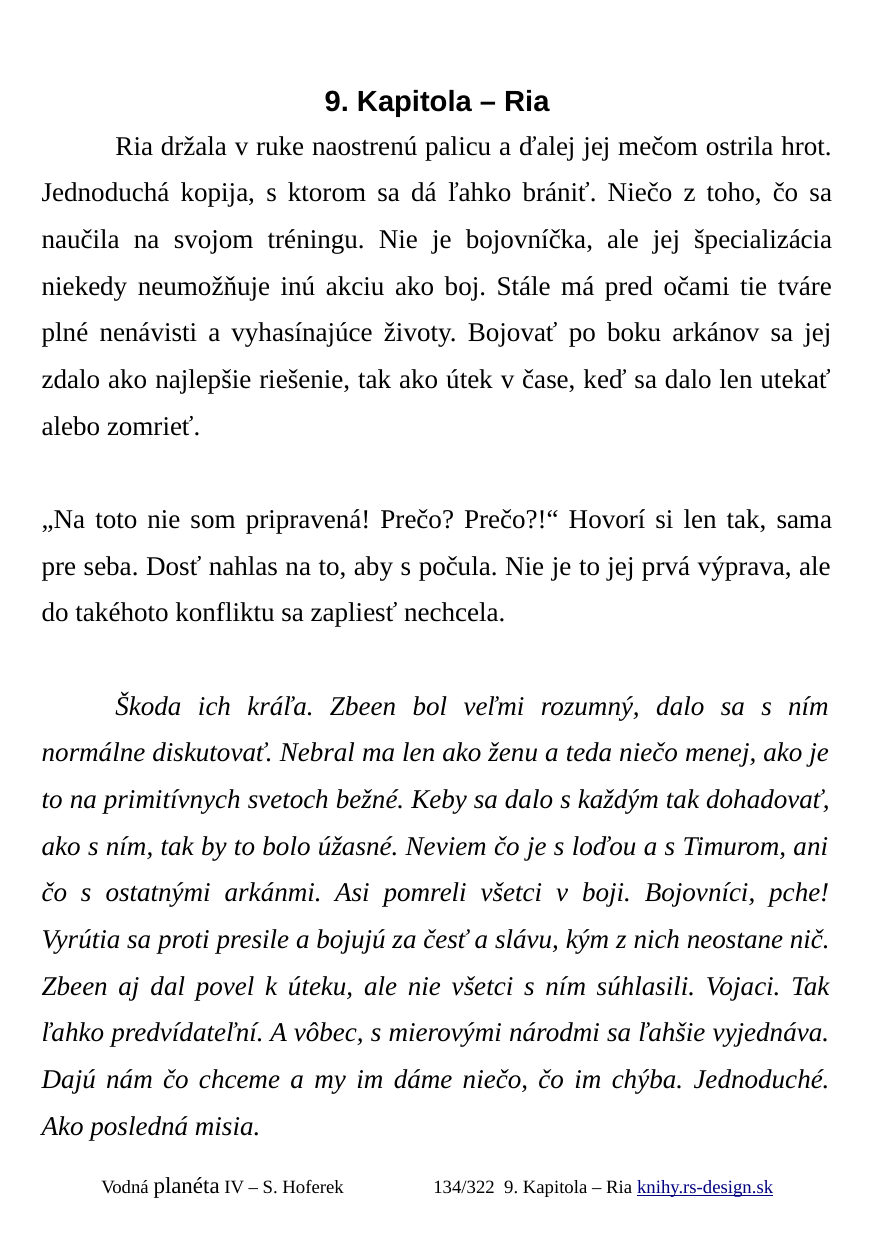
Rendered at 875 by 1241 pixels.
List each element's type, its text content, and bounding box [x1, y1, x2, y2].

text Škoda ich kráľa. Zbeen bol veľmi rozumný, dalo sa s ním normálne diskutovať. Nebral ma len ako ženu a teda niečo menej, ako je to na primitívnych svetoch bežné. Keby sa dalo s každým tak dohadovať, ako s ním, tak by to bolo úžasné. Neviem čo je s loďou a s Timurom, ani čo s ostatnými arkánmi. Asi pomreli všetci v boji. Bojovníci, pche! Vyrútia sa proti presile a bojujú za česť a slávu, kým z nich neostane nič. Zbeen aj dal povel k úteku, ale nie všetci s ním súhlasili. Vojaci. Tak ľahko predvídateľní. A vôbec, s mierovými národmi sa ľahšie vyjednáva. Dajú nám čo chceme a my im dáme niečo, čo im chýba. Jednoduché. Ako posledná misia. [41, 690, 833, 1141]
text „Na toto nie som pripravená! Prečo? Prečo?!“ Hovorí si len tak, sama pre seba. Dosť nahlas na to, aby s počula. Nie je to jej prvá výprava, ale do takéhoto konfliktu sa zapliesť nechcela. [41, 503, 833, 628]
subtitle 9. Kapitola – Ria [41, 84, 833, 117]
text Ria držala v ruke naostrenú palicu a ďalej jej mečom ostrila hrot. Jednoduchá kopija, s ktorom sa dá ľahko brániť. Niečo z toho, čo sa naučila na svojom tréningu. Nie je bojovníčka, ale jej špecializácia niekedy neumožňuje inú akciu ako boj. Stále má pred očami tie tváre plné nenávisti a vyhasínajúce životy. Bojovať po boku arkánov sa jej zdalo ako najlepšie riešenie, tak ako útek v čase, keď sa dalo len utekať alebo zomrieť. [41, 130, 833, 441]
